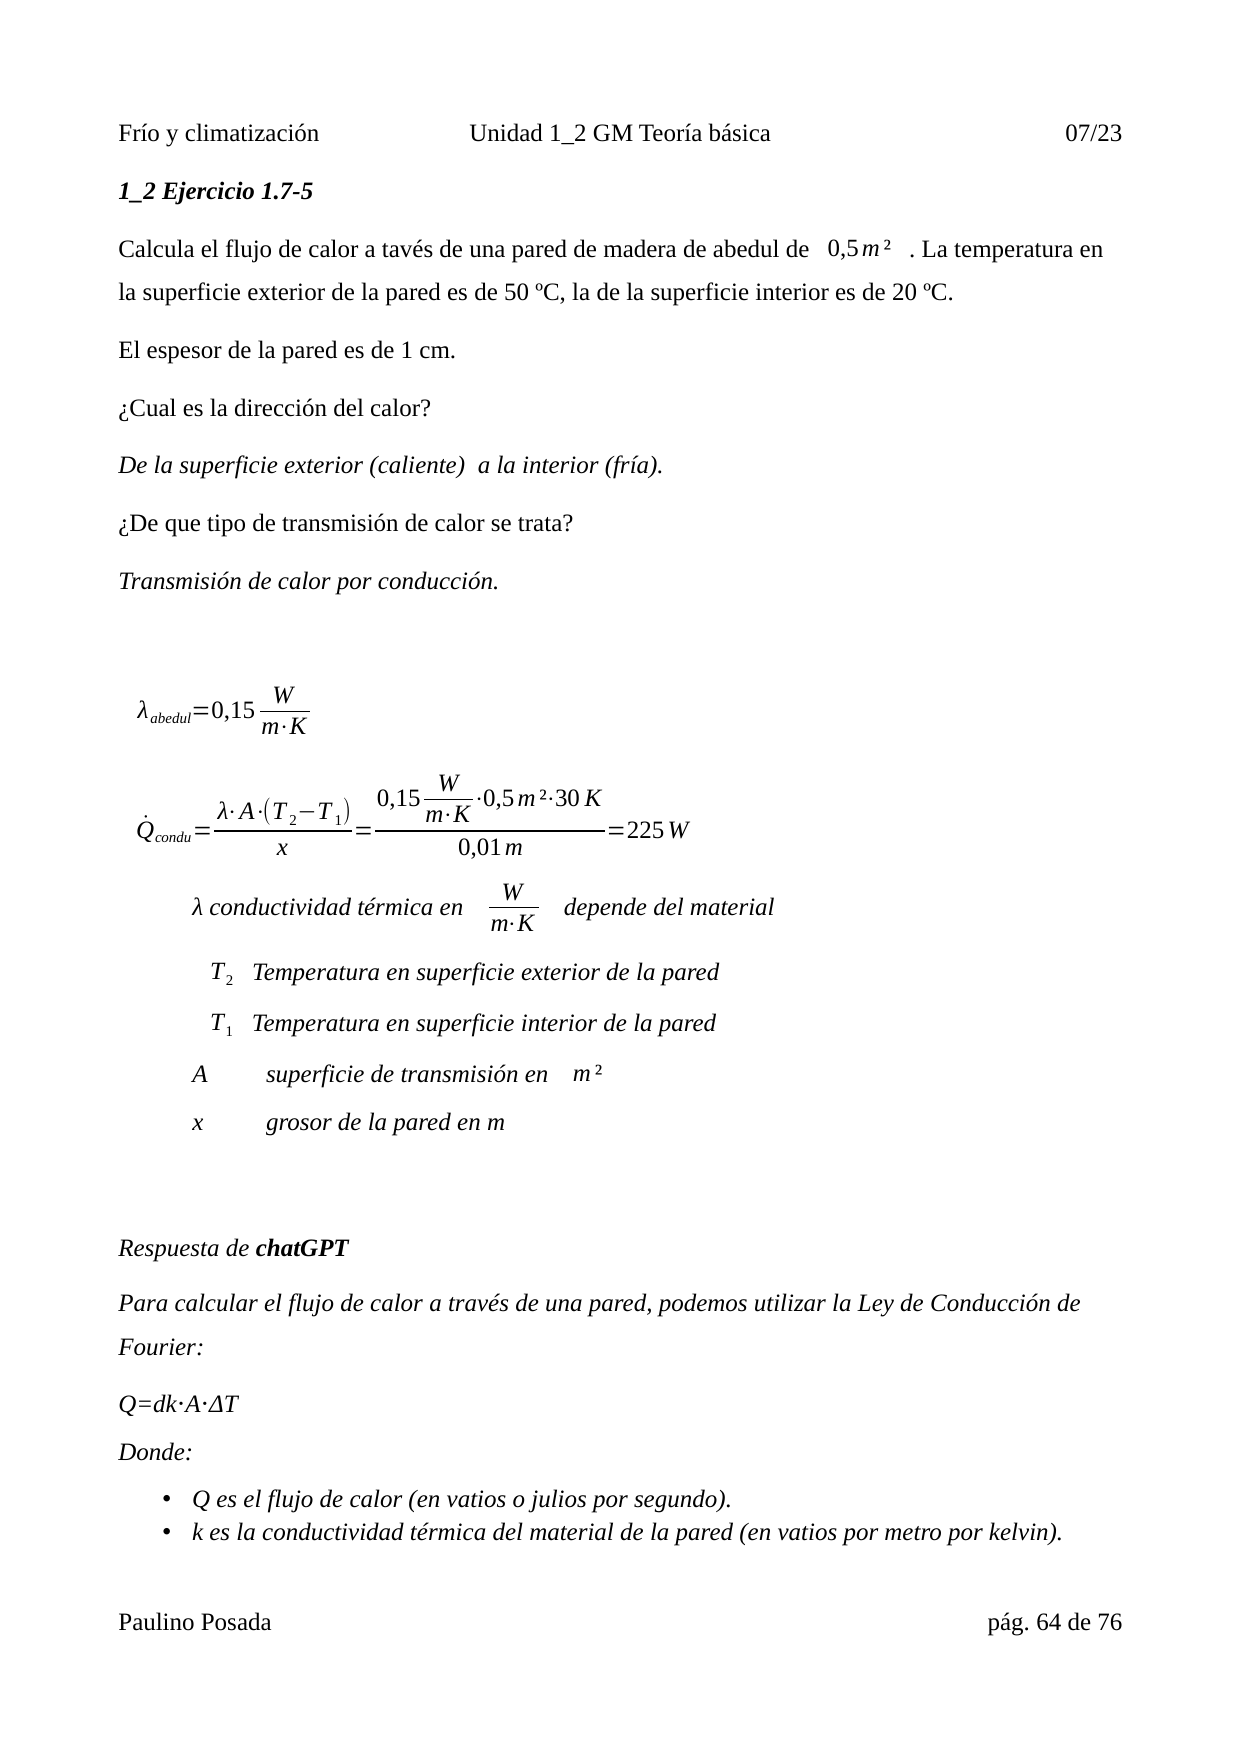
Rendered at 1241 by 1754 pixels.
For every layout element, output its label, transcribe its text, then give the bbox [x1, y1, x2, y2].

text De la superficie exterior (caliente) a la interior (fría). [118, 450, 1122, 479]
text λ conductividad térmica en depende del material [118, 879, 1122, 938]
text Para calcular el flujo de calor a través de una pared, podemos utilizar la Ley de Conducción de Fourier: [118, 1288, 1122, 1360]
text ¿De que tipo de transmisión de calor se trata? [118, 508, 1122, 537]
text ¿Cual es la dirección del calor? [118, 393, 1122, 421]
text Temperatura en superficie exterior de la pared [118, 957, 1122, 989]
text Calcula el flujo de calor a tavés de una pared de madera de abedul de. La temperatura en la superficie exterior de la pared es de 50 ºC, la de la superficie interior es de 20 ºC. [118, 234, 1122, 306]
text 1_2 Ejercicio 1.7-5 [118, 176, 1122, 205]
text Transmisión de calor por conducción. [118, 566, 1122, 594]
text A superficie de transmisión en [118, 1059, 1122, 1088]
list k es la conductividad térmica del material de la pared (en vatios por metro por kelvin). [162, 1517, 1122, 1546]
text Respuesta de chatGPT [118, 1233, 1122, 1262]
text Temperatura en superficie interior de la pared [118, 1008, 1122, 1040]
list Q es el flujo de calor (en vatios o julios por segundo). [162, 1484, 1122, 1513]
text x grosor de la pared en m [118, 1107, 1122, 1135]
text Q=dk⋅A⋅ΔT​ [118, 1389, 1122, 1418]
text Donde: [118, 1437, 1122, 1466]
text El espesor de la pared es de 1 cm. [118, 335, 1122, 364]
